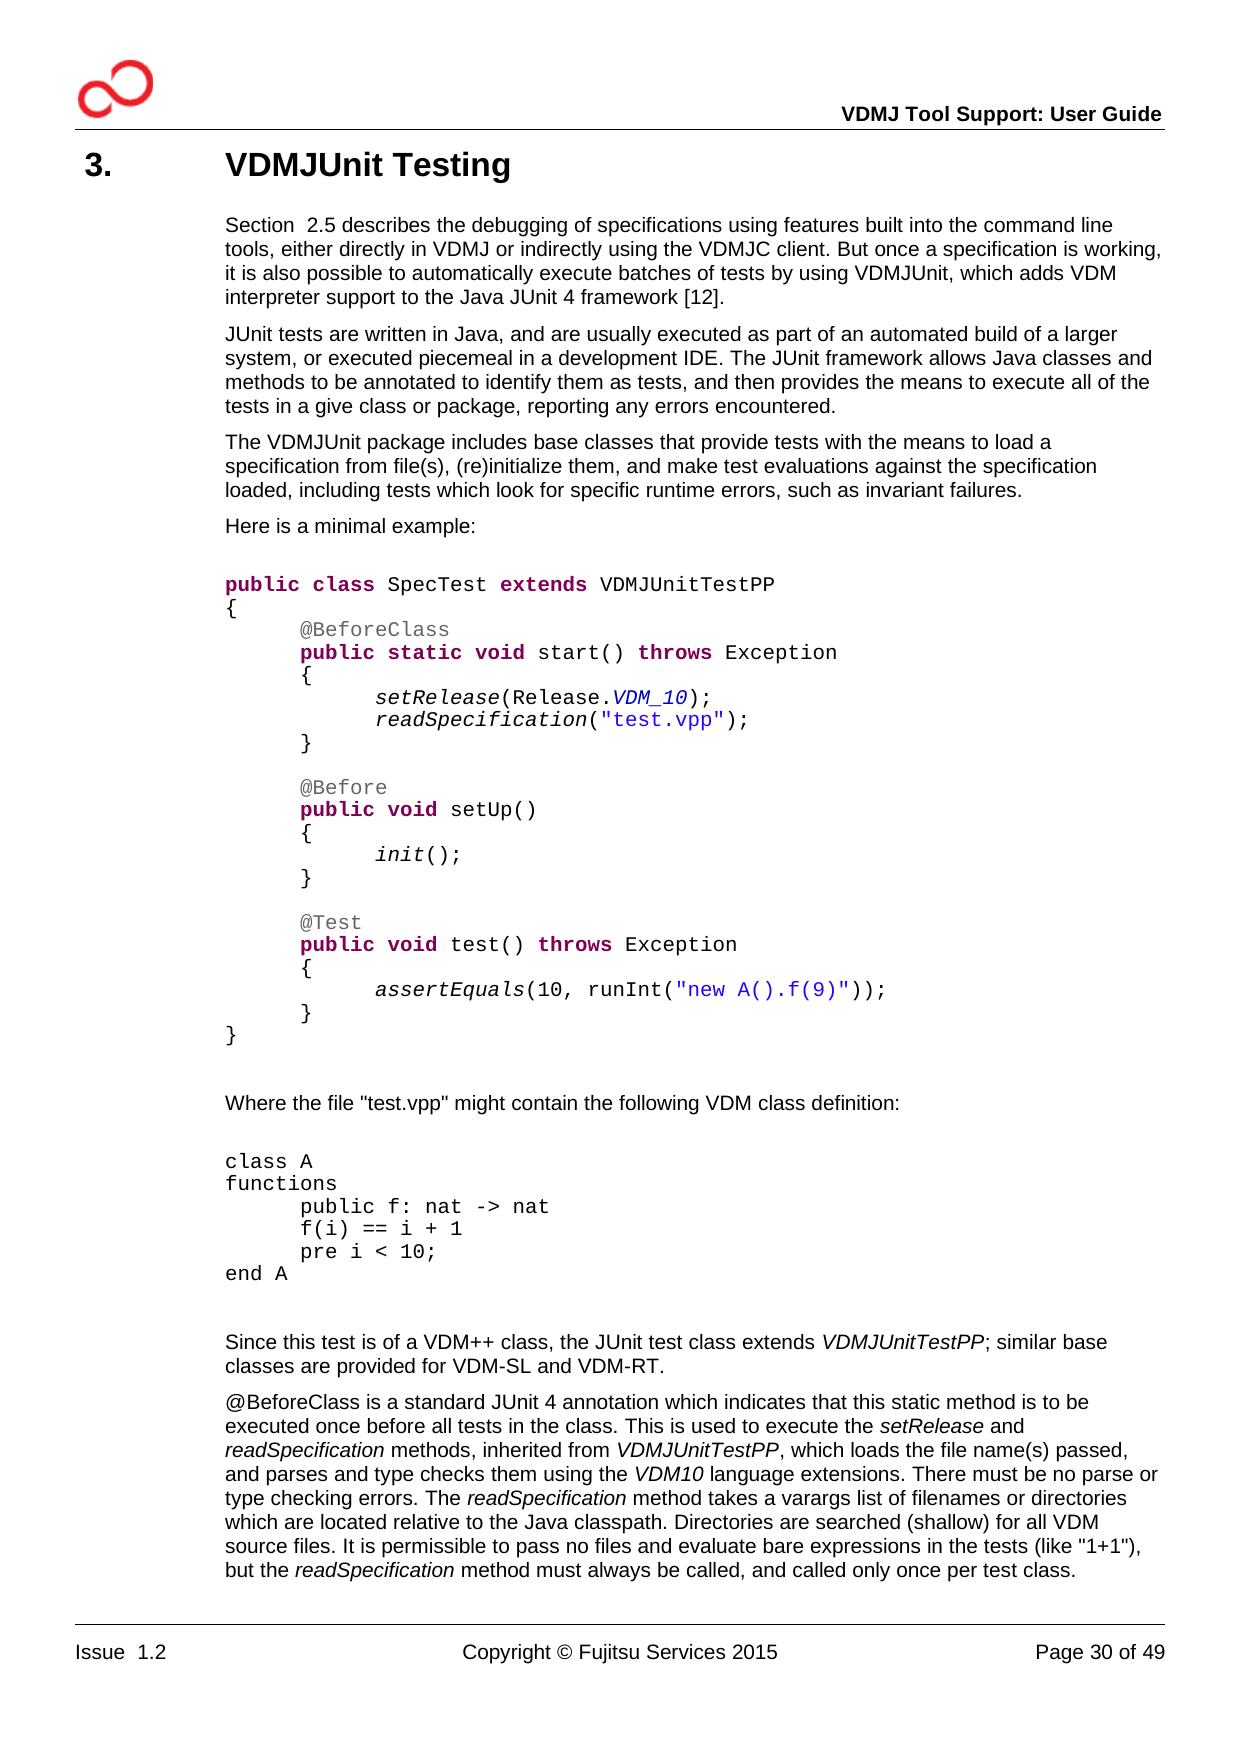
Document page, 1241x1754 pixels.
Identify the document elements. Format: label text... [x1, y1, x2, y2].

picture [78, 52, 153, 128]
text { [225, 956, 1165, 979]
text } [225, 866, 1165, 889]
text assertEquals(10, runInt("new A().f(9)")); [225, 979, 1165, 1001]
text functions [225, 1173, 1165, 1195]
text class A [225, 1150, 1165, 1173]
text { [225, 664, 1165, 686]
text } [225, 1024, 1165, 1046]
text public class SpecTest extends VDMJUnitTestPP [225, 574, 1165, 596]
text setRelease(Release.VDM_10); [225, 686, 1165, 709]
text public static void start() throws Exception [225, 641, 1165, 664]
text Section 2.5 describes the debugging of specifications using features built into the command line tools, either directly in VDMJ or indirectly using the VDMJC client. But once a specification is working, it is also possible to automatically execute batches of tests by using VDMJUnit, which adds VDM interpreter support to the Java JUnit 4 framework [12]. [225, 214, 1165, 309]
text @BeforeClass [225, 619, 1165, 641]
text pre i < 10; [225, 1240, 1165, 1263]
text Since this test is of a VDM++ class, the JUnit test class extends VDMJUnitTestPP; similar base classes are provided for VDM-SL and VDM-RT. [225, 1330, 1165, 1378]
text JUnit tests are written in Java, and are usually executed as part of an automated build of a larger system, or executed piecemeal in a development IDE. The JUnit framework allows Java classes and methods to be annotated to identify them as tests, and then provides the means to execute all of the tests in a give class or package, reporting any errors encountered. [225, 322, 1165, 418]
text @Before [225, 776, 1165, 799]
text The VDMJUnit package includes base classes that provide tests with the means to load a specification from file(s), (re)initialize them, and make test evaluations against the specification loaded, including tests which look for specific runtime errors, such as invariant failures. [225, 430, 1165, 502]
text end A [225, 1263, 1165, 1285]
text @BeforeClass is a standard JUnit 4 annotation which indicates that this static method is to be executed once before all tests in the class. This is used to execute the setRelease and readSpecification methods, inherited from VDMJUnitTestPP, which loads the file name(s) passed, and parses and type checks them using the VDM10 language extensions. There must be no parse or type checking errors. The readSpecification method takes a varargs list of filenames or directories which are located relative to the Java classpath. Directories are searched (shallow) for all VDM source files. It is permissible to pass no files and evaluate bare expressions in the tests (like "1+1"), but the readSpecification method must always be called, and called only once per test class. [225, 1391, 1165, 1582]
text f(i) == i + 1 [225, 1218, 1165, 1240]
text Here is a minimal example: [225, 515, 1165, 539]
text public void test() throws Exception [225, 934, 1165, 956]
text } [225, 731, 1165, 754]
text Where the file "test.vpp" might contain the following VDM class definition: [225, 1091, 1165, 1115]
text init(); [225, 844, 1165, 866]
text readSpecification("test.vpp"); [225, 709, 1165, 731]
text @Test [225, 911, 1165, 934]
text { [225, 596, 1165, 619]
subtitle VDMJUnit Testing [75, 145, 1165, 184]
text public void setUp() [225, 799, 1165, 821]
text } [225, 1001, 1165, 1024]
text { [225, 821, 1165, 844]
text public f: nat -> nat [225, 1195, 1165, 1218]
